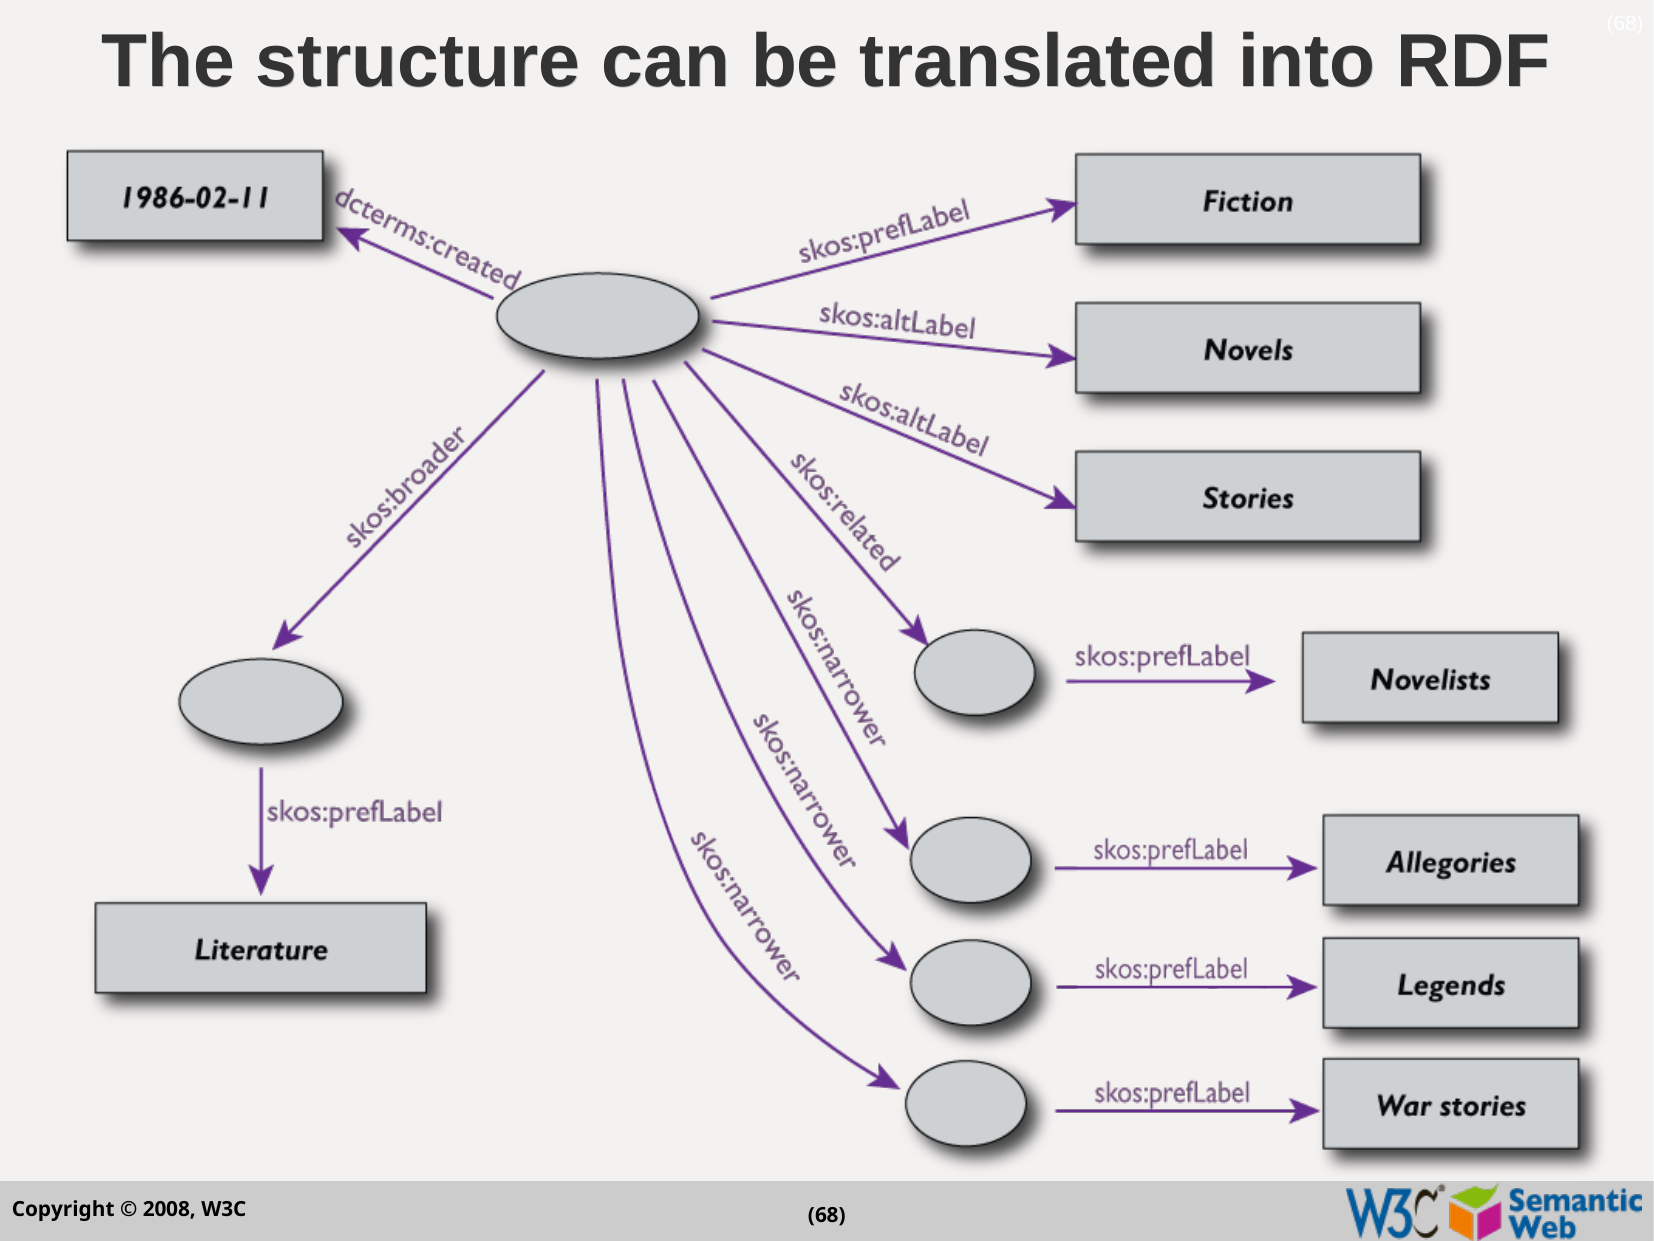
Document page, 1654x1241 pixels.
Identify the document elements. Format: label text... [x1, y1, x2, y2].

picture [53, 136, 1642, 1241]
title The structure can be translated into RDF [0, 0, 1654, 119]
